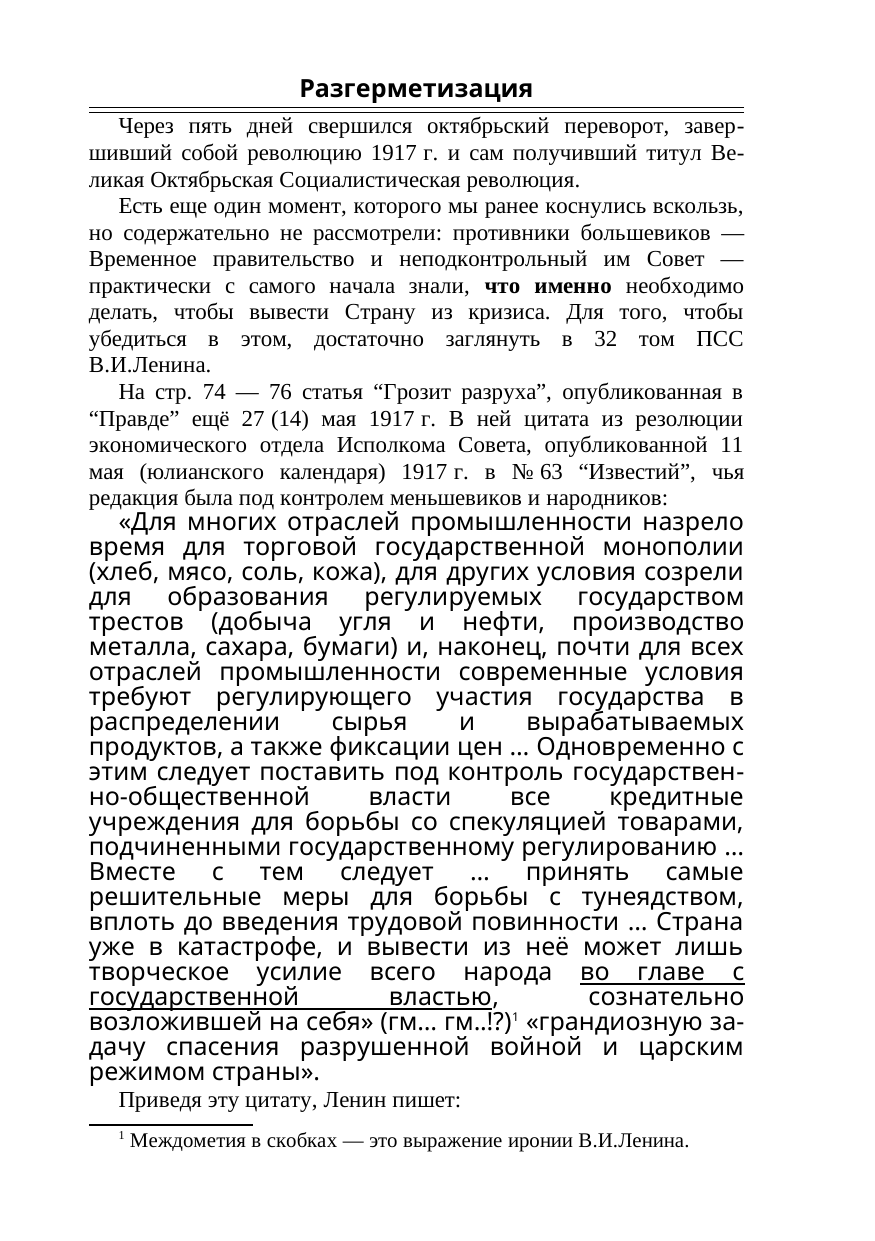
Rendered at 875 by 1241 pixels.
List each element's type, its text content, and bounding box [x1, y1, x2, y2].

text Междометия в скобках — это выражение иронии В.И.Ленина. [89, 1131, 744, 1152]
text Через пять дней свершился октябрьский переворот, завер­шивший собой революцию 1917 г. и сам получивший титул Ве­ликая Октябрьская Социалистическая революция. [89, 113, 744, 192]
text Приведя эту цитату, Ленин пишет: [89, 1086, 744, 1112]
text Есть еще один момент, которого мы ранее коснулись вскользь, но содержательно не рассмотрели: противники боль­шевиков — Временное правительство и неподконтрольный им Совет — практически с самого начала знали, что именно необходимо делать, чтобы вывести Страну из кризиса. Для того, чтобы убедиться в этом, достаточно заглянуть в 32 том ПСС В.И.Ленина. [89, 192, 744, 378]
text На стр. 74 — 76 статья “Грозит разруха”, опубликованная в “Правде” ещё 27 (14) мая 1917 г. В ней цитата из резолюции экономического отдела Исполкома Совета, опубликованной 11 мая (юлианского календаря) 1917 г. в № 63 “Известий”, чья редакция была под контролем меньшевиков и народников: [89, 378, 744, 511]
text «Для многих отраслей промышленности назрело время для торговой государственной монополии (хлеб, мясо, соль, кожа), для других условия созрели для образования регули­руемых государством трестов (добыча угля и нефти, произ­водство металла, сахара, бумаги) и, наконец, почти для всех отраслей промышленности современные условия требуют регулирующего участия государства в распределении сырья и вырабатываемых продуктов, а также фиксации цен … Однов­ременно с этим следует поставить под контроль государствен­но-общественной власти все кредитные учреждения для борьбы со спекуляцией товарами, подчиненными государст­венному регулированию … Вместе с тем следует … принять самые решительные меры для борьбы с тунеядством, вплоть до введения трудовой повинности … Страна уже в катастрофе, и вывести из неё может лишь творческое усилие всего народа во главе с государственной властью, сознательно возложившей на себя» (гм… гм..!?) «грандиозную за­дачу спасения разрушенной войной и царским режимом стра­ны». [89, 511, 744, 1086]
